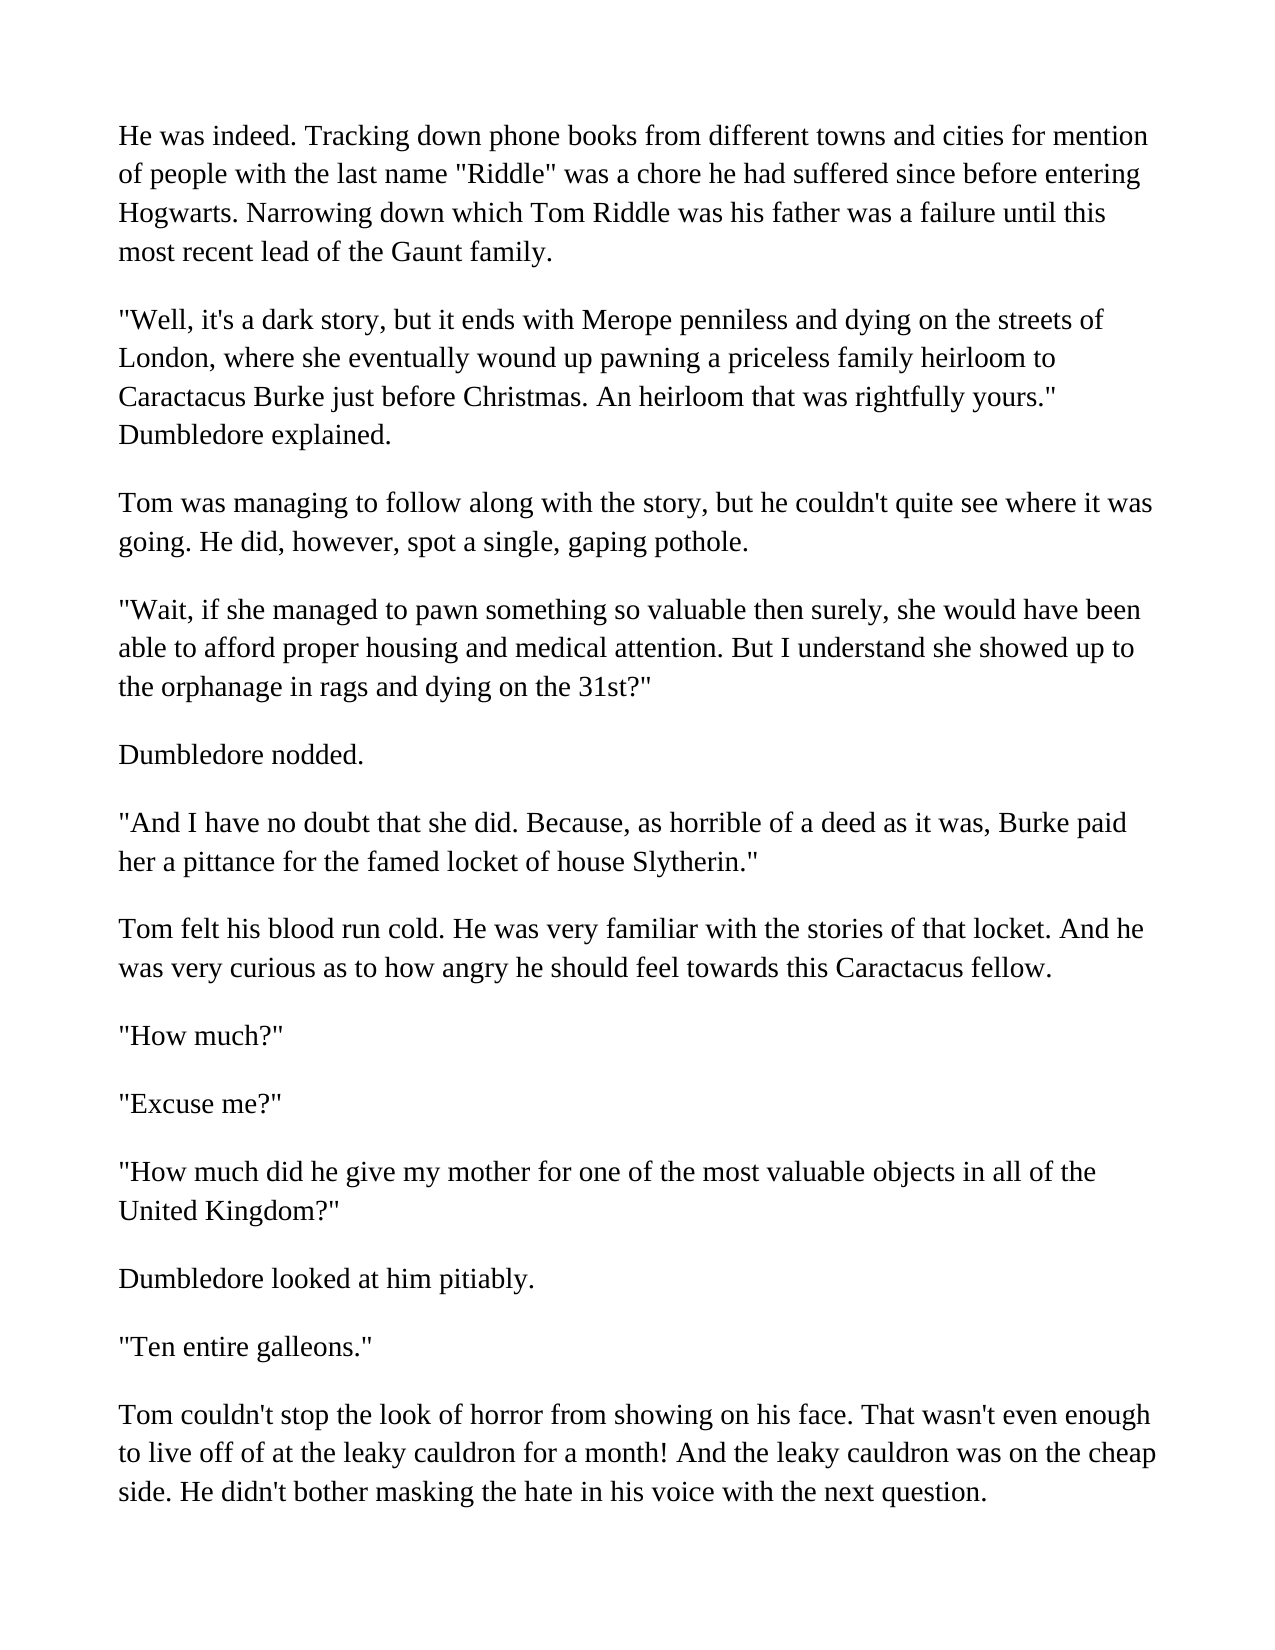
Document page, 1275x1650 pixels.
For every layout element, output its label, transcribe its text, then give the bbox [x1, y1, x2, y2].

text "How much?" [118, 1018, 1157, 1052]
text Tom was managing to follow along with the story, but he couldn't quite see where it was going. He did, however, spot a single, gaping pothole. [118, 485, 1157, 557]
text Tom couldn't stop the look of horror from showing on his face. That wasn't even enough to live off of at the leaky cauldron for a month! And the leaky cauldron was on the cheap side. He didn't bother masking the hate in his voice with the next question. [118, 1397, 1157, 1507]
text "Excuse me?" [118, 1086, 1157, 1120]
text He was indeed. Tracking down phone books from different towns and cities for mention of people with the last name "Riddle" was a chore he had suffered since before entering Hogwarts. Narrowing down which Tom Riddle was his father was a failure until this most recent lead of the Gaunt family. [118, 118, 1157, 267]
text Tom felt his blood run cold. He was very familiar with the stories of that locket. And he was very curious as to how angry he should feel towards this Caractacus fellow. [118, 912, 1157, 984]
text Dumbledore looked at him pitiably. [118, 1261, 1157, 1294]
text "How much did he give my mother for one of the most valuable objects in all of the United Kingdom?" [118, 1154, 1157, 1226]
text "And I have no doubt that she did. Because, as horrible of a deed as it was, Burke paid her a pittance for the famed locket of house Slytherin." [118, 805, 1157, 877]
text "Wait, if she managed to pawn something so valuable then surely, she would have been able to afford proper housing and medical attention. But I understand she showed up to the orphanage in rags and dying on the 31st?" [118, 592, 1157, 703]
text "Well, it's a dark story, but it ends with Merope penniless and dying on the streets of London, where she eventually wound up pawning a priceless family heirloom to Caractacus Burke just before Christmas. An heirloom that was rightfully yours." Dumbledore explained. [118, 302, 1157, 451]
text "Ten entire galleons." [118, 1329, 1157, 1362]
text Dumbledore nodded. [118, 737, 1157, 771]
